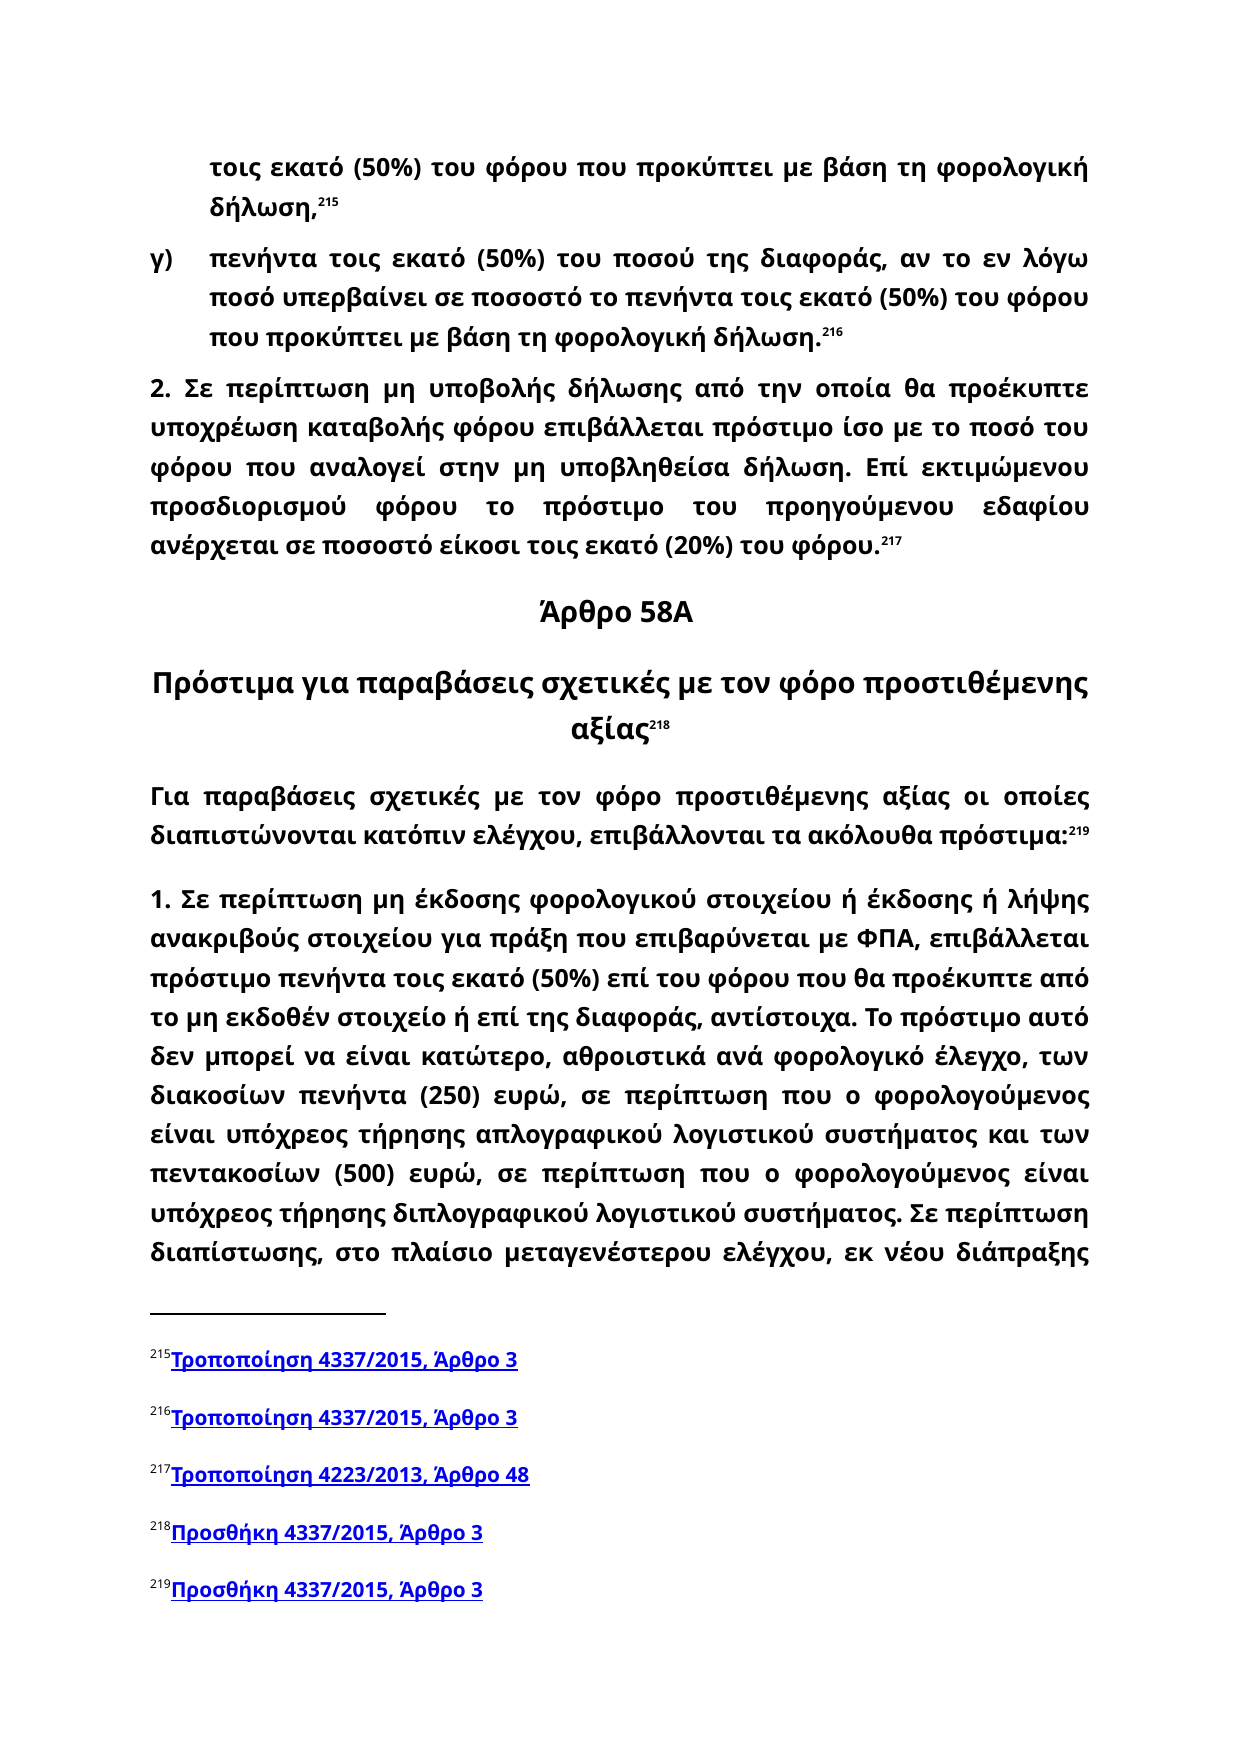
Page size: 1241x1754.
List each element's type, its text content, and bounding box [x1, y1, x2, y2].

subtitle Πρόστιμα για παραβάσεις σχετικές με τον φόρο προστιθέμενης αξίας [150, 662, 1090, 748]
text Τροποποίηση 4337/2015, Άρθρο 3 [150, 1403, 1090, 1431]
list γ) πενήντα τοις εκατό (50%) του ποσού της διαφοράς, αν το εν λόγω ποσό υπερβαίνει σε ποσοστό το πενήντα τοις εκατό (50%) του φόρου που προκύπτει με βάση τη φορολογική δήλωση. [150, 241, 1090, 353]
text Προσθήκη 4337/2015, Άρθρο 3 [150, 1518, 1090, 1546]
text 2. Σε περίπτωση μη υποβολής δήλωσης από την οποία θα προέκυπτε υποχρέωση καταβολής φόρου επιβάλλεται πρόστιμο ίσο με το ποσό του φόρου που αναλογεί στην μη υποβληθείσα δήλωση. Επί εκτιμώμενου προσδιορισμού φόρου το πρόστιμο του προηγούμενου εδαφίου ανέρχεται σε ποσοστό είκοσι τοις εκατό (20%) του φόρου. [150, 371, 1090, 562]
text Τροποποίηση 4223/2013, Άρθρο 48 [150, 1460, 1090, 1489]
text Τροποποίηση 4337/2015, Άρθρο 3 [150, 1345, 1090, 1373]
list τοις εκατό (50%) του φόρου που προκύπτει με βάση τη φορολογική δήλωση, [150, 150, 1090, 223]
text 1. Σε περίπτωση μη έκδοσης φορολογικού στοιχείου ή έκδοσης ή λήψης ανακριβούς στοιχείου για πράξη που επιβαρύνεται με ΦΠΑ, επιβάλλεται πρόστιμο πενήντα τοις εκατό (50%) επί του φόρου που θα προέκυπτε από το μη εκδοθέν στοιχείο ή επί της διαφοράς, αντίστοιχα. Το πρόστιμο αυτό δεν μπορεί να είναι κατώτερο, αθροιστικά ανά φορολογικό έλεγχο, των διακοσίων πενήντα (250) ευρώ, σε περίπτωση που ο φορολογούμενος είναι υπόχρεος τήρησης απλογραφικού λογιστικού συστήματος και των πεντακοσίων (500) ευρώ, σε περίπτωση που ο φορολογούμενος είναι υπόχρεος τήρησης διπλογραφικού λογιστικού συστήματος. Σε περίπτωση διαπίστωσης, στο πλαίσιο μεταγενέστερου ελέγχου, εκ νέου διάπραξης [150, 882, 1090, 1268]
text Προσθήκη 4337/2015, Άρθρο 3 [150, 1576, 1090, 1604]
subtitle Άρθρο 58A [150, 592, 1090, 631]
text Για παραβάσεις σχετικές με τον φόρο προστιθέμενης αξίας οι οποίες διαπιστώνονται κατόπιν ελέγχου, επιβάλλονται τα ακόλουθα πρόστιμα: [150, 778, 1090, 852]
